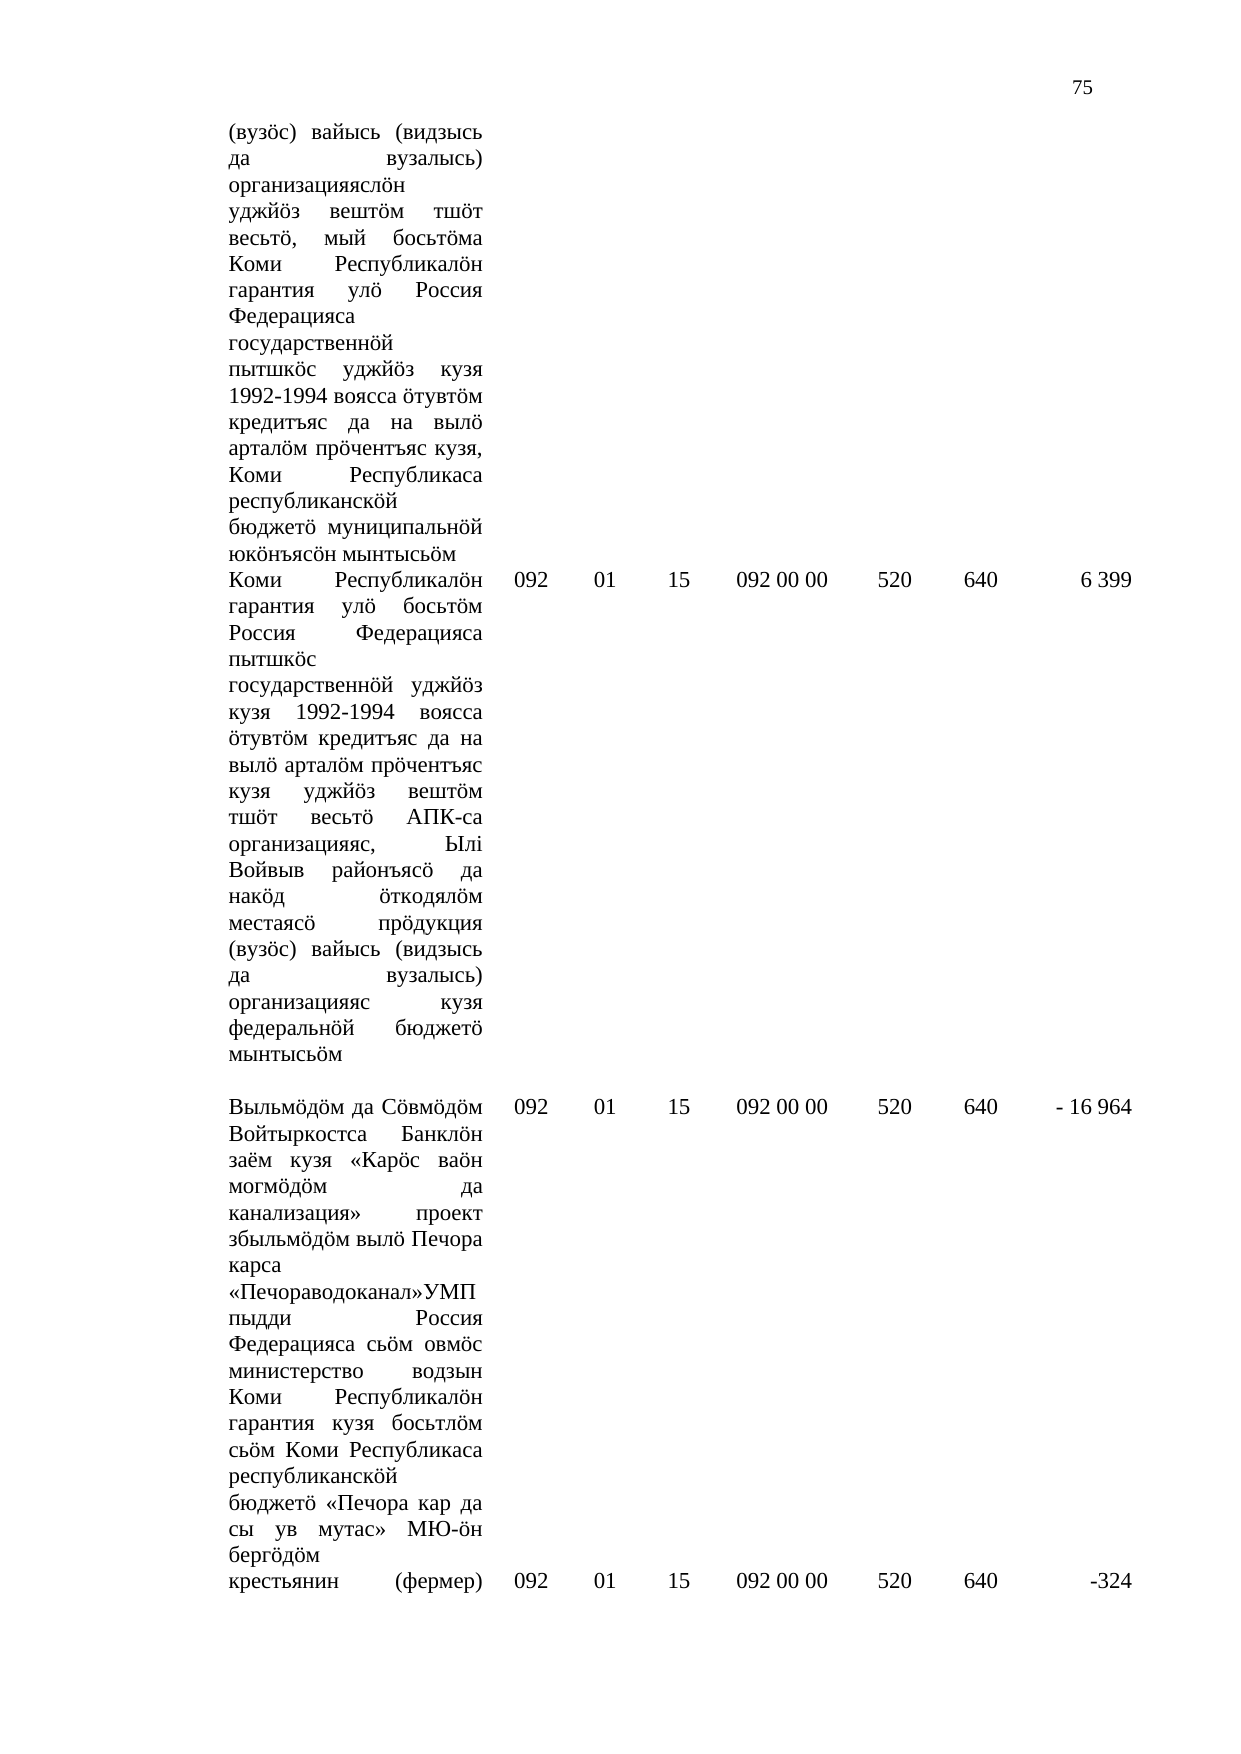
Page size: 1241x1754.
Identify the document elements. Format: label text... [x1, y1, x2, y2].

table_cell 01 [568, 566, 642, 1093]
table_cell 640 [941, 1568, 1021, 1594]
table_cell 15 [642, 1093, 716, 1568]
table_cell [716, 118, 848, 566]
table_cell 092 [494, 566, 568, 1093]
table_cell 640 [941, 566, 1021, 1093]
table_cell [1021, 118, 1143, 566]
table_cell [568, 118, 642, 566]
table_cell 01 [568, 1093, 642, 1568]
table_cell [1143, 1568, 1193, 1594]
table_cell (вузöс) вайысь (видзысь да вузалысь) организацияяслöн уджйöз вештöм тшöт весьтö, мый босьтöма Коми Республикалöн гарантия улö Россия Федерацияса государственнöй пытшкöс уджйöз кузя 1992-1994 воясса öтувтöм кредитъяс да на вылö арталöм прöчентъяс кузя, Коми Республикаса республиканскöй бюджетö муниципальнöй юкöнъясöн мынтысьöм [188, 118, 494, 566]
table_cell Коми Республикалöн гарантия улö босьтöм Россия Федерацияса пытшкöс государственнöй уджйöз кузя 1992-1994 воясса öтувтöм кредитъяс да на вылö арталöм прöчентъяс кузя уджйöз вештöм тшöт весьтö АПК-са организацияяс, Ылi Войвыв районъясö да накöд öткодялöм местаясö прöдукция (вузöс) вайысь (видзысь да вузалысь) организацияяс кузя федеральнöй бюджетö мынтысьöм [188, 566, 494, 1093]
table_cell [1143, 566, 1193, 1093]
table_cell [642, 118, 716, 566]
table_cell 01 [568, 1568, 642, 1594]
table_cell - 16 964 [1021, 1093, 1143, 1568]
table_cell [1143, 1093, 1193, 1568]
table_cell 092 00 00 [716, 1568, 848, 1594]
table_cell 15 [642, 566, 716, 1093]
table_cell [1143, 118, 1193, 566]
table_cell 520 [849, 1568, 941, 1594]
table_cell [494, 118, 568, 566]
table_cell 092 [494, 1093, 568, 1568]
table_cell 520 [849, 1093, 941, 1568]
table_cell 640 [941, 1093, 1021, 1568]
table_cell 15 [642, 1568, 716, 1594]
table_cell Выльмöдöм да Сöвмöдöм Войтыркостса Банклöн заём кузя «Карöс ваöн могмöдöм да канализация» проект збыльмöдöм вылö Печора карса «Печораводоканал»УМП пыдди Россия Федерацияса сьöм овмöс министерство водзын Коми Республикалöн гарантия кузя босьтлöм сьöм Коми Республикаса республиканскöй бюджетö «Печора кар да сы ув мутас» МЮ-öн бергöдöм [188, 1093, 494, 1568]
table_cell 092 [494, 1568, 568, 1594]
table_cell -324 [1021, 1568, 1143, 1594]
table_cell [849, 118, 941, 566]
table_cell 092 00 00 [716, 1093, 848, 1568]
table_cell крестьянин (фермер) [188, 1568, 494, 1594]
table_cell [941, 118, 1021, 566]
table_cell 520 [849, 566, 941, 1093]
table_cell 092 00 00 [716, 566, 848, 1093]
table_cell 6 399 [1021, 566, 1143, 1093]
